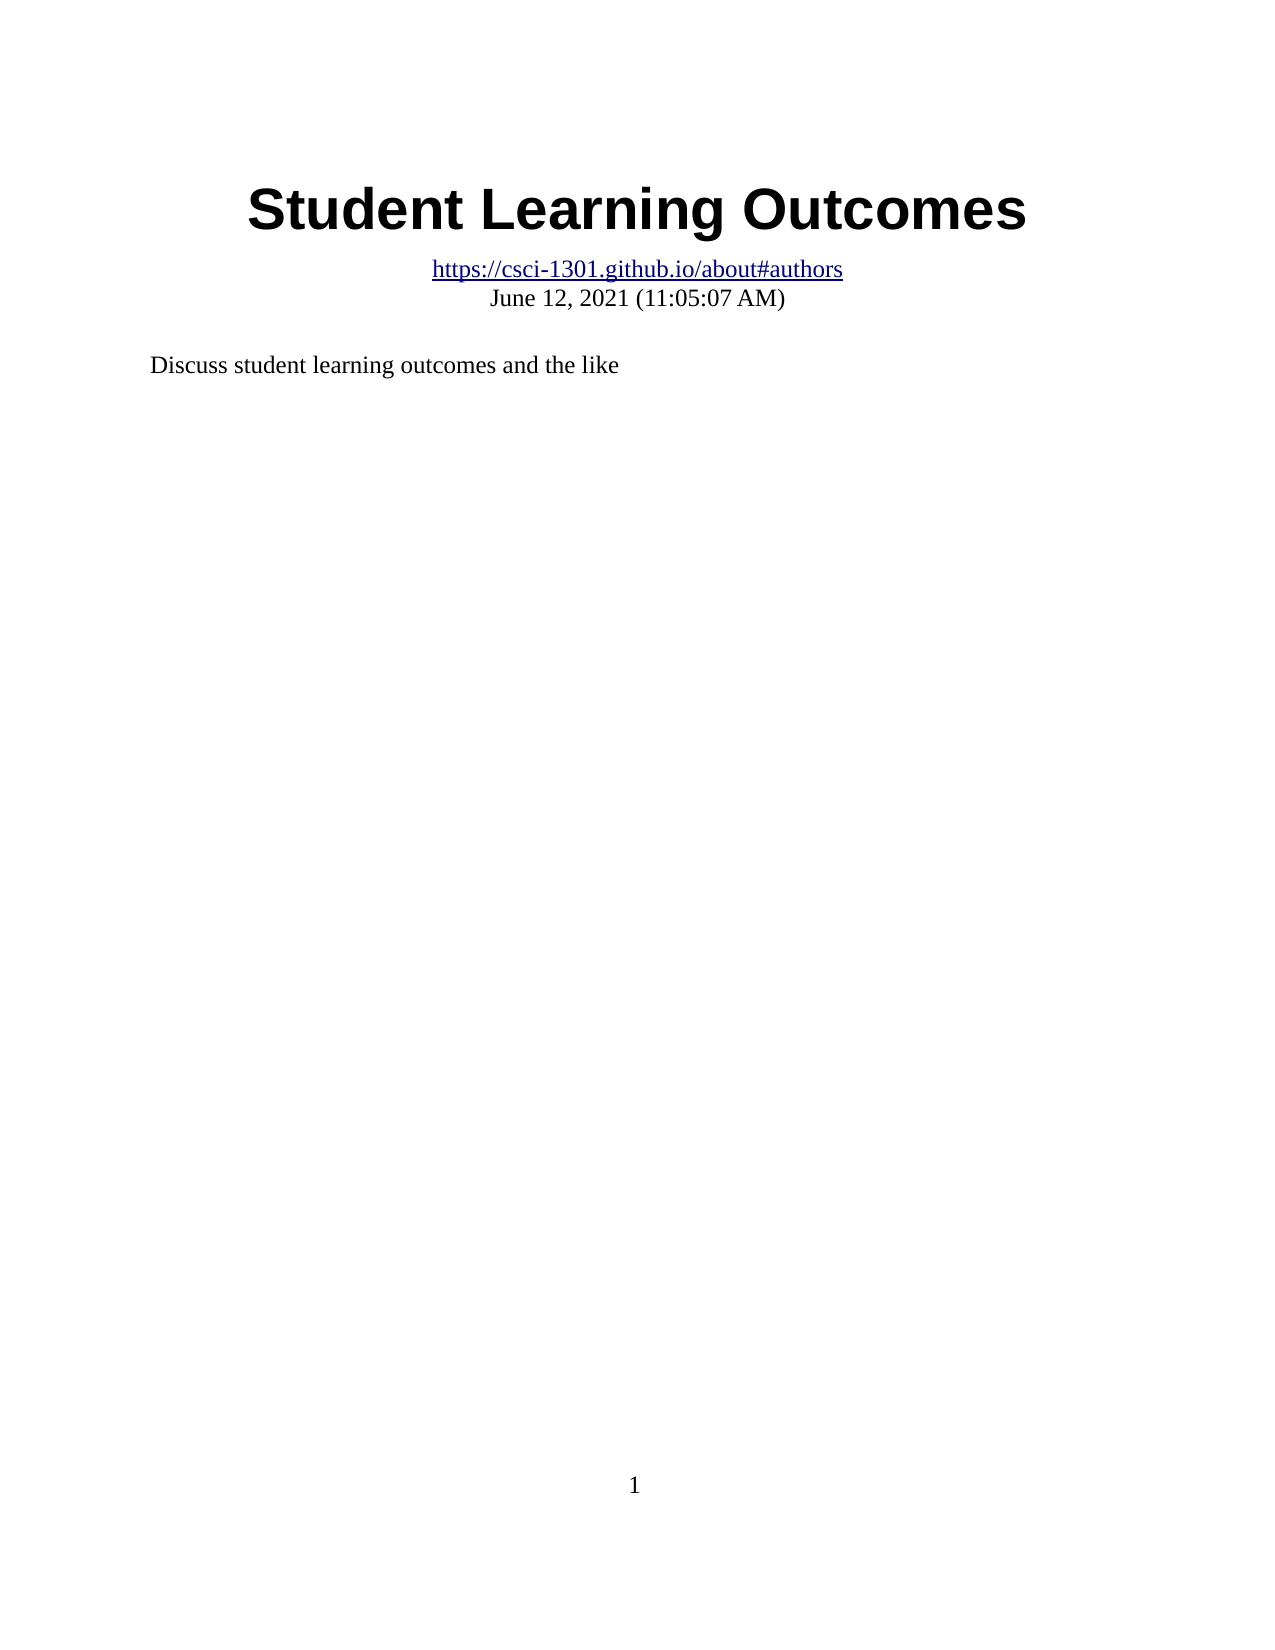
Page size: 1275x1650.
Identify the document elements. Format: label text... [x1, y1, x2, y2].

text https://csci-1301.github.io/about#authors [150, 254, 1125, 283]
text Discuss student learning outcomes and the like [150, 350, 1125, 378]
text June 12, 2021 (11:05:07 AM) [150, 283, 1125, 312]
title Student Learning Outcomes [150, 175, 1125, 242]
